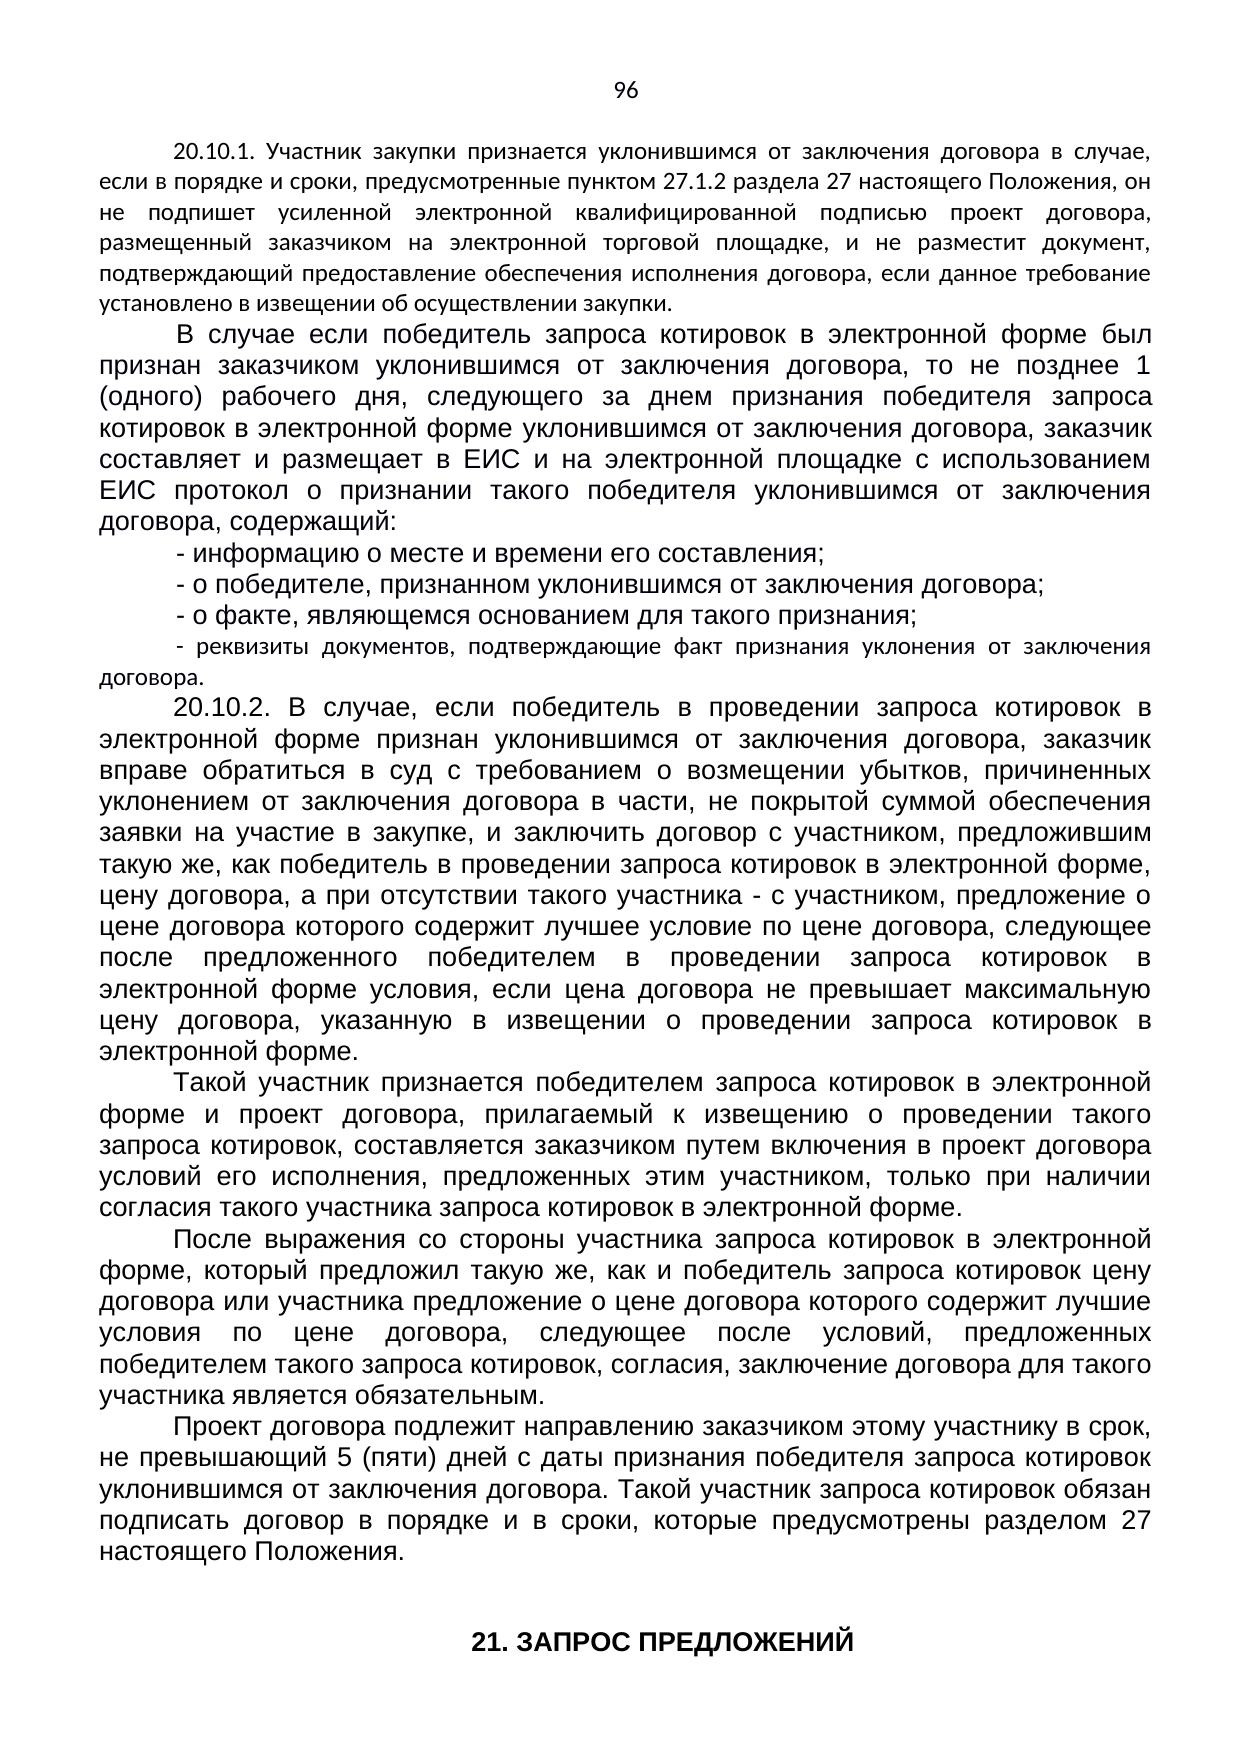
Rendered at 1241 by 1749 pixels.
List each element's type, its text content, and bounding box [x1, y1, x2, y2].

subtitle 21. ЗАПРОС ПРЕДЛОЖЕНИЙ [147, 1626, 1104, 1658]
text - информацию о месте и времени его составления; [99, 537, 1152, 568]
text - о победителе, признанном уклонившимся от заключения договора; [99, 568, 1152, 599]
text Такой участник признается победителем запроса котировок в электронной форме и проект договора, прилагаемый к извещению о проведении такого запроса котировок, составляется заказчиком путем включения в проект договора условий его исполнения, предложенных этим участником, только при наличии согласия такого участника запроса котировок в электронной форме. [99, 1066, 1152, 1223]
text В случае если победитель запроса котировок в электронной форме был признан заказчиком уклонившимся от заключения договора, то не позднее 1 (одного) рабочего дня, следующего за днем признания победителя запроса котировок в электронной форме уклонившимся от заключения договора, заказчик составляет и размещает в ЕИС и на электронной площадке с использованием ЕИС протокол о признании такого победителя уклонившимся от заключения договора, содержащий: [99, 318, 1152, 537]
text После выражения со стороны участника запроса котировок в электронной форме, который предложил такую же, как и победитель запроса котировок цену договора или участника предложение о цене договора которого содержит лучшие условия по цене договора, следующее после условий, предложенных победителем такого запроса котировок, согласия, заключение договора для такого участника является обязательным. [99, 1223, 1152, 1410]
text - о факте, являющемся основанием для такого признания; [99, 599, 1152, 630]
text 20.10.2. В случае, если победитель в проведении запроса котировок в электронной форме признан уклонившимся от заключения договора, заказчик вправе обратиться в суд с требованием о возмещении убытков, причиненных уклонением от заключения договора в части, не покрытой суммой обеспечения заявки на участие в закупке, и заключить договор с участником, предложившим такую же, как победитель в проведении запроса котировок в электронной форме, цену договора, а при отсутствии такого участника - с участником, предложение о цене договора которого содержит лучшее условие по цене договора, следующее после предложенного победителем в проведении запроса котировок в электронной форме условия, если цена договора не превышает максимальную цену договора, указанную в извещении о проведении запроса котировок в электронной форме. [99, 691, 1152, 1066]
text 20.10.1. Участник закупки признается уклонившимся от заключения договора в случае, если в порядке и сроки, предусмотренные пунктом 27.1.2 раздела 27 настоящего Положения, он не подпишет усиленной электронной квалифицированной подписью проект договора, размещенный заказчиком на электронной торговой площадке, и не разместит документ, подтверждающий предоставление обеспечения исполнения договора, если данное требование установлено в извещении об осуществлении закупки. [99, 135, 1152, 318]
text Проект договора подлежит направлению заказчиком этому участнику в срок, не превышающий 5 (пяти) дней с даты признания победителя запроса котировок уклонившимся от заключения договора. Такой участник запроса котировок обязан подписать договор в порядке и в сроки, которые предусмотрены разделом 27 настоящего Положения. [99, 1410, 1152, 1566]
text - реквизиты документов, подтверждающие факт признания уклонения от заключения договора. [99, 630, 1152, 691]
